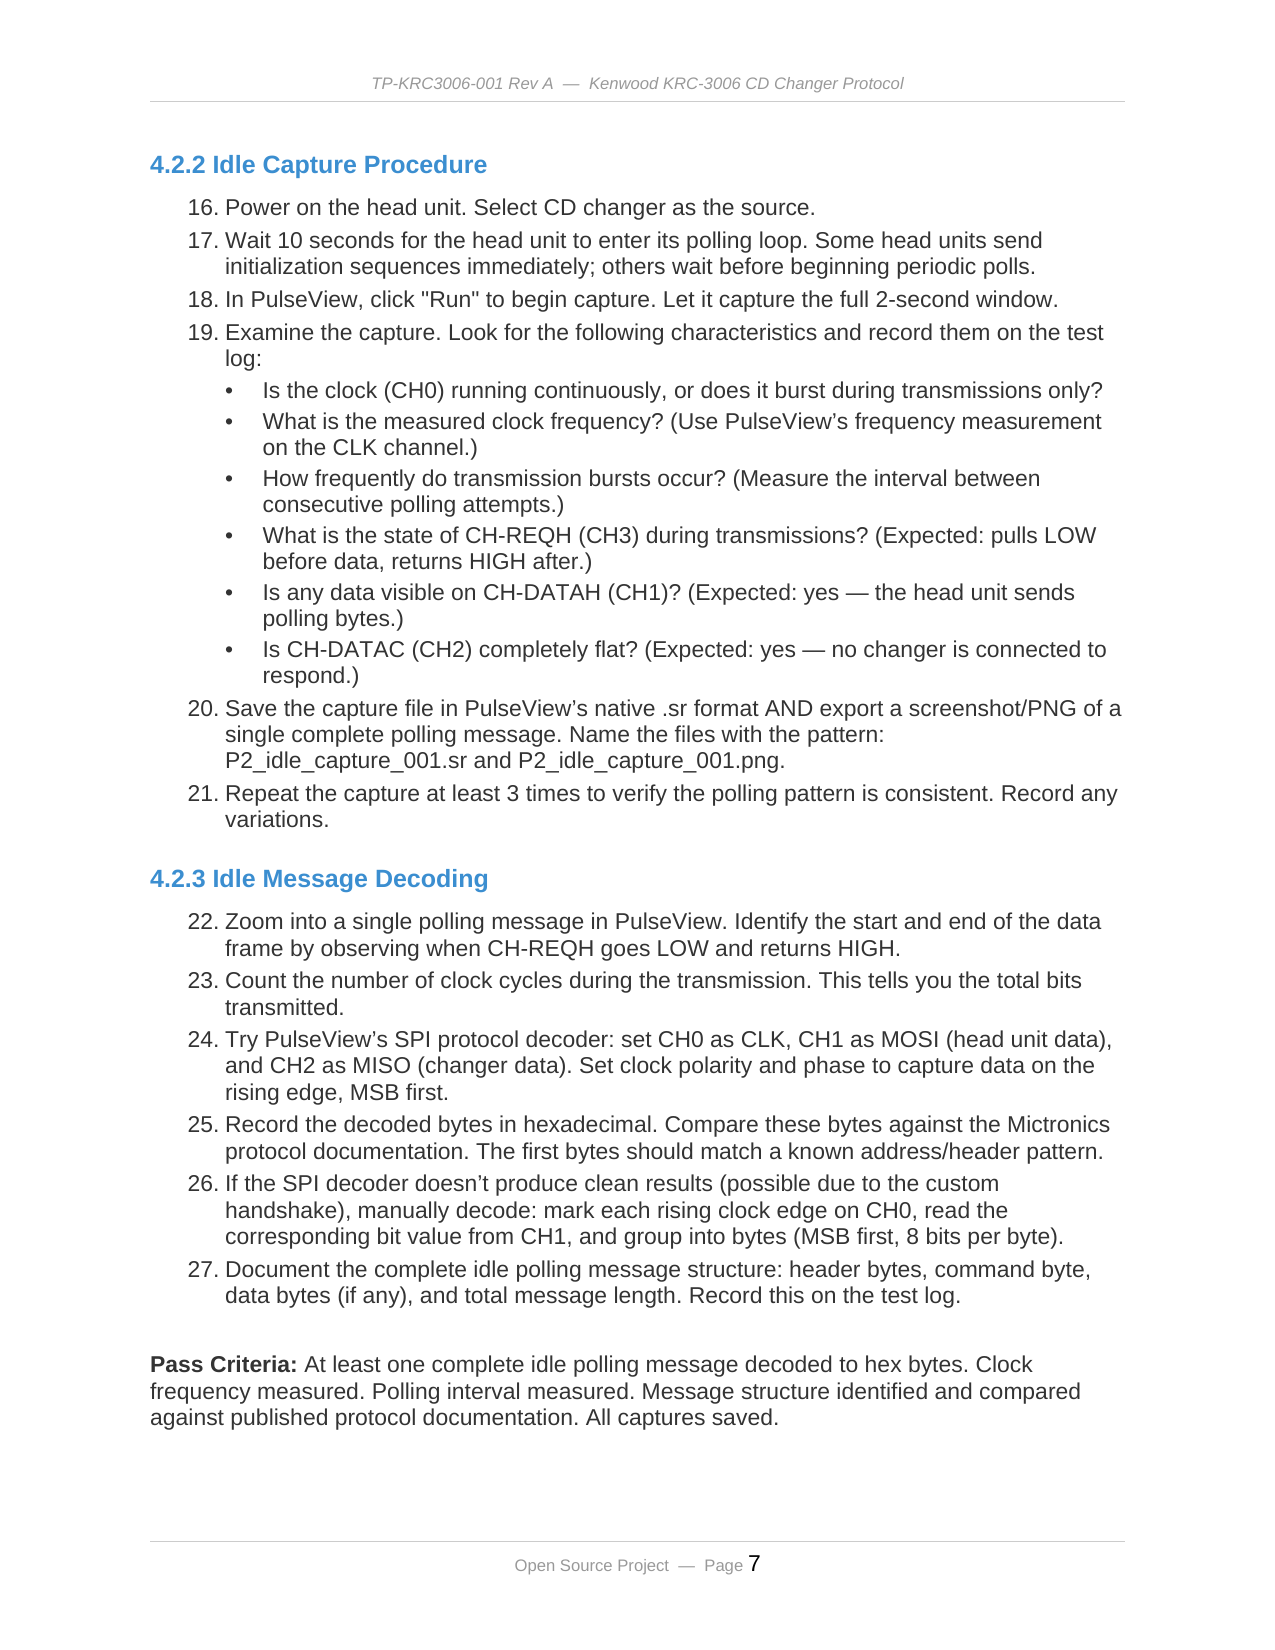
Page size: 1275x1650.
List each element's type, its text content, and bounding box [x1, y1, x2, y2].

list Wait 10 seconds for the head unit to enter its polling loop. Some head units send initialization sequences immediately; others wait before beginning periodic polls. [187, 227, 1125, 280]
list Is the clock (CH0) running continuously, or does it burst during transmissions only? [225, 377, 1125, 404]
list Save the capture file in PulseView’s native .sr format AND export a screenshot/PNG of a single complete polling message. Name the files with the pattern: P2_idle_capture_001.sr and P2_idle_capture_001.png. [187, 694, 1125, 773]
list Power on the head unit. Select CD changer as the source. [187, 194, 1125, 221]
list Repeat the capture at least 3 times to verify the polling pattern is consistent. Record any variations. [187, 780, 1125, 832]
list How frequently do transmission bursts occur? (Measure the interval between consecutive polling attempts.) [225, 465, 1125, 518]
list Is any data visible on CH-DATAH (CH1)? (Expected: yes — the head unit sends polling bytes.) [225, 579, 1125, 631]
list If the SPI decoder doesn’t produce clean results (possible due to the custom handshake), manually decode: mark each rising clock edge on CH0, read the corresponding bit value from CH1, and group into bytes (MSB first, 8 bits per byte). [187, 1170, 1125, 1249]
list What is the state of CH-REQH (CH3) during transmissions? (Expected: pulls LOW before data, returns HIGH after.) [225, 522, 1125, 574]
list What is the measured clock frequency? (Use PulseView’s frequency measurement on the CLK channel.) [225, 408, 1125, 461]
subtitle 4.2.2 Idle Capture Procedure [150, 150, 1125, 179]
list Try PulseView’s SPI protocol decoder: set CH0 as CLK, CH1 as MOSI (head unit data), and CH2 as MISO (changer data). Set clock polarity and phase to capture data on the rising edge, MSB first. [187, 1026, 1125, 1105]
subtitle 4.2.3 Idle Message Decoding [150, 864, 1125, 892]
list Examine the capture. Look for the following characteristics and record them on the test log: [187, 318, 1125, 371]
list In PulseView, click "Run" to begin capture. Let it capture the full 2-second window. [187, 286, 1125, 312]
list Count the number of clock cycles during the transmission. This tells you the total bits transmitted. [187, 967, 1125, 1020]
list Is CH-DATAC (CH2) completely flat? (Expected: yes — no changer is connected to respond.) [225, 636, 1125, 688]
list Record the decoded bytes in hexadecimal. Compare these bytes against the Mictronics protocol documentation. The first bytes should match a known address/header pattern. [187, 1111, 1125, 1164]
list Document the complete idle polling message structure: header bytes, command byte, data bytes (if any), and total message length. Record this on the test log. [187, 1256, 1125, 1308]
list Zoom into a single polling message in PulseView. Identify the start and end of the data frame by observing when CH-REQH goes LOW and returns HIGH. [187, 908, 1125, 961]
text Pass Criteria: At least one complete idle polling message decoded to hex bytes. Clock frequency measured. Polling interval measured. Message structure identified and compared against published protocol documentation. All captures saved. [150, 1351, 1125, 1430]
